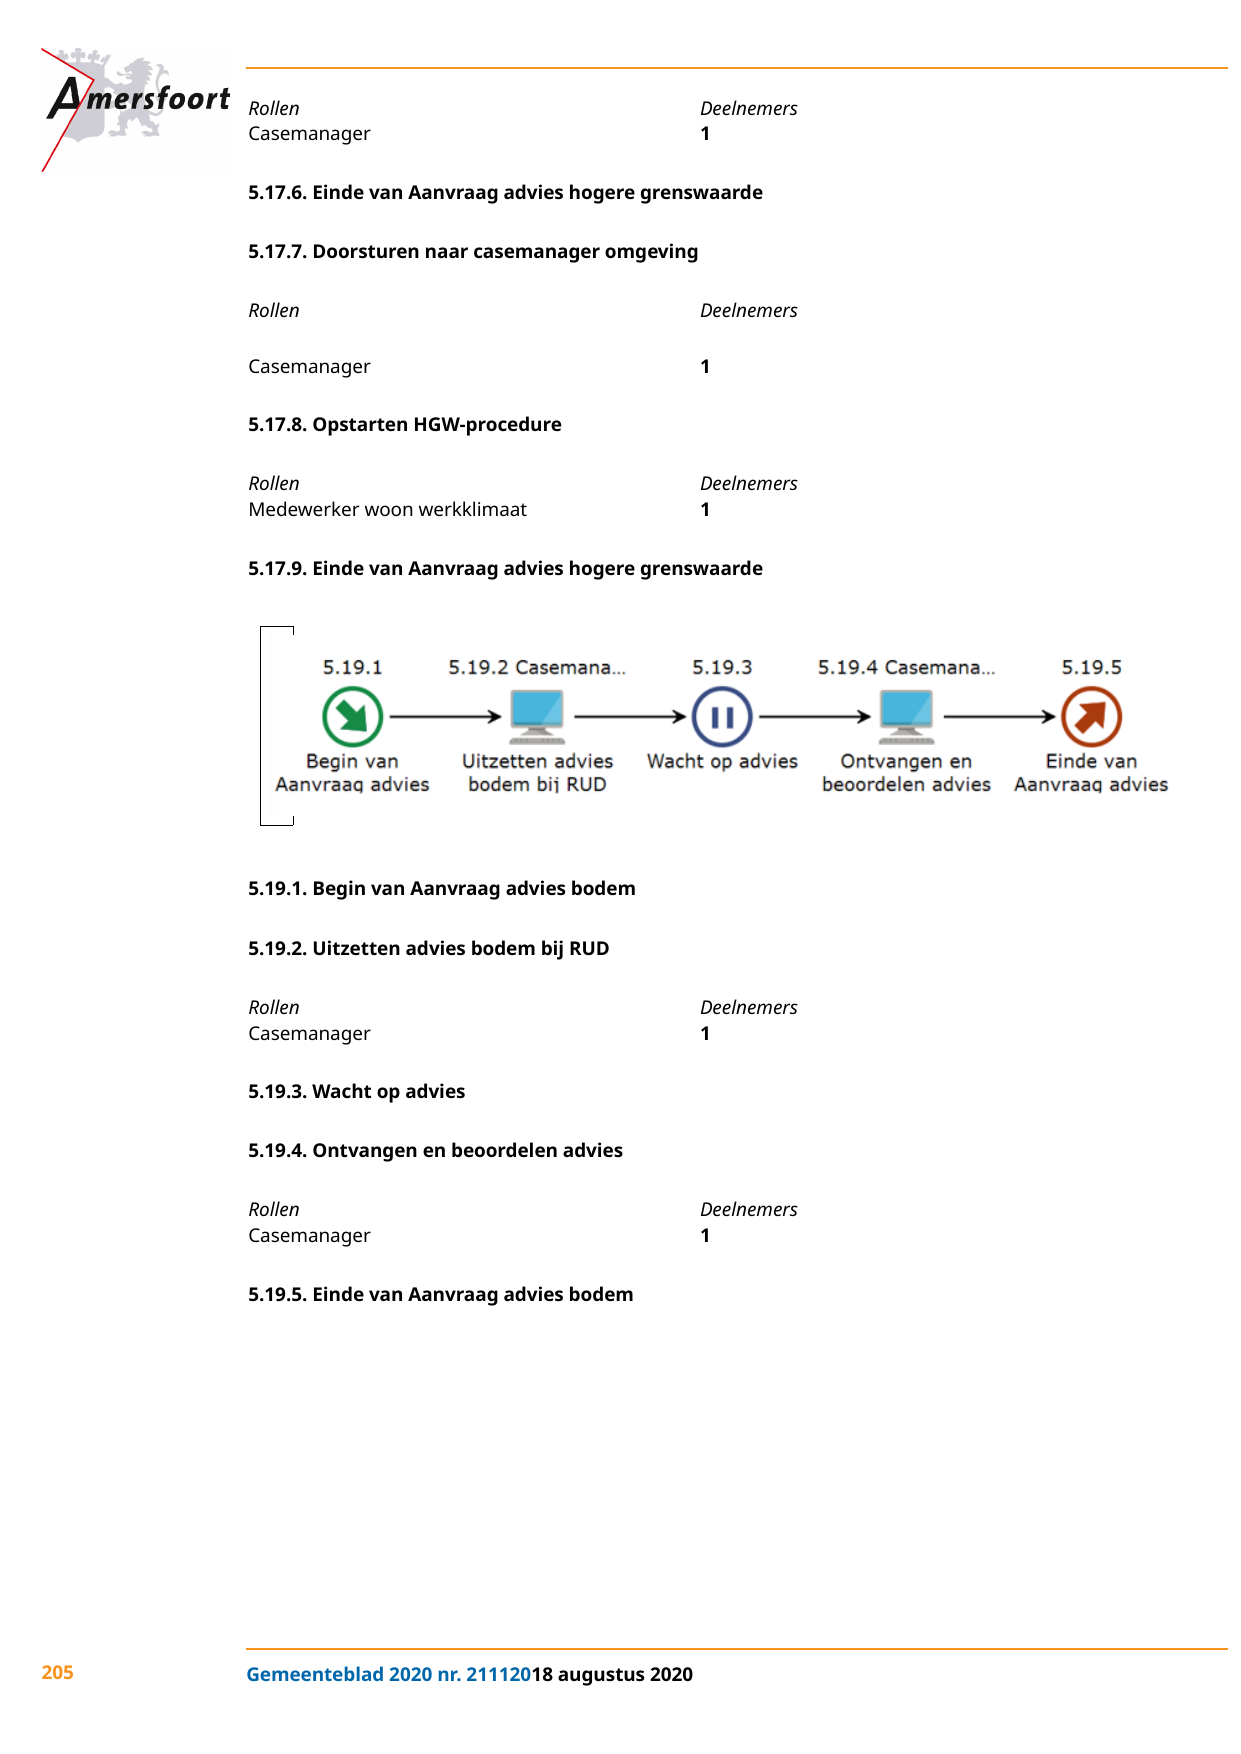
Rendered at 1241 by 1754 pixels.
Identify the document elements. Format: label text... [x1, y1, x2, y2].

text 5.19.5. Einde van Aanvraag advies bodem [248, 1281, 1152, 1307]
table_cell Casemanager [248, 121, 700, 146]
table_header Deelnemers [700, 994, 1152, 1020]
text 5.19.1. Begin van Aanvraag advies bodem [248, 876, 1152, 901]
text 5.17.6. Einde van Aanvraag advies hogere grenswaarde [248, 179, 1152, 205]
table_cell 1 [700, 1020, 1152, 1045]
table_cell Casemanager [248, 1223, 700, 1248]
text 5.17.7. Doorsturen naar casemanager omgeving [248, 238, 1152, 264]
table_header Rollen [248, 471, 700, 496]
text 5.19.2. Uitzetten advies bodem bij RUD [248, 935, 1152, 960]
text 5.19.4. Ontvangen en beoordelen advies [248, 1137, 1152, 1163]
table_cell 1 [700, 496, 1152, 522]
table_header Deelnemers [700, 471, 1152, 496]
table_cell Casemanager [248, 1020, 700, 1045]
text 5.17.9. Einde van Aanvraag advies hogere grenswaarde [248, 555, 1152, 581]
table_header Deelnemers [700, 298, 1152, 353]
table_cell Casemanager [248, 353, 700, 378]
picture [41, 47, 231, 172]
text 5.17.8. Opstarten HGW-procedure [248, 411, 1152, 437]
table_cell 1 [700, 121, 1152, 146]
table_header Rollen [248, 994, 700, 1020]
table_header Deelnemers [700, 1197, 1152, 1222]
table_cell 1 [700, 1223, 1152, 1248]
table_cell 1 [700, 353, 1152, 378]
table_header Rollen [248, 298, 700, 353]
table_cell Medewerker woon werkklimaat [248, 496, 700, 522]
text 5.19.3. Wacht op advies [248, 1078, 1152, 1104]
table_header Deelnemers [700, 95, 1152, 121]
table_header Rollen [248, 1197, 700, 1222]
table_header Rollen [248, 95, 700, 121]
picture [268, 635, 1173, 816]
